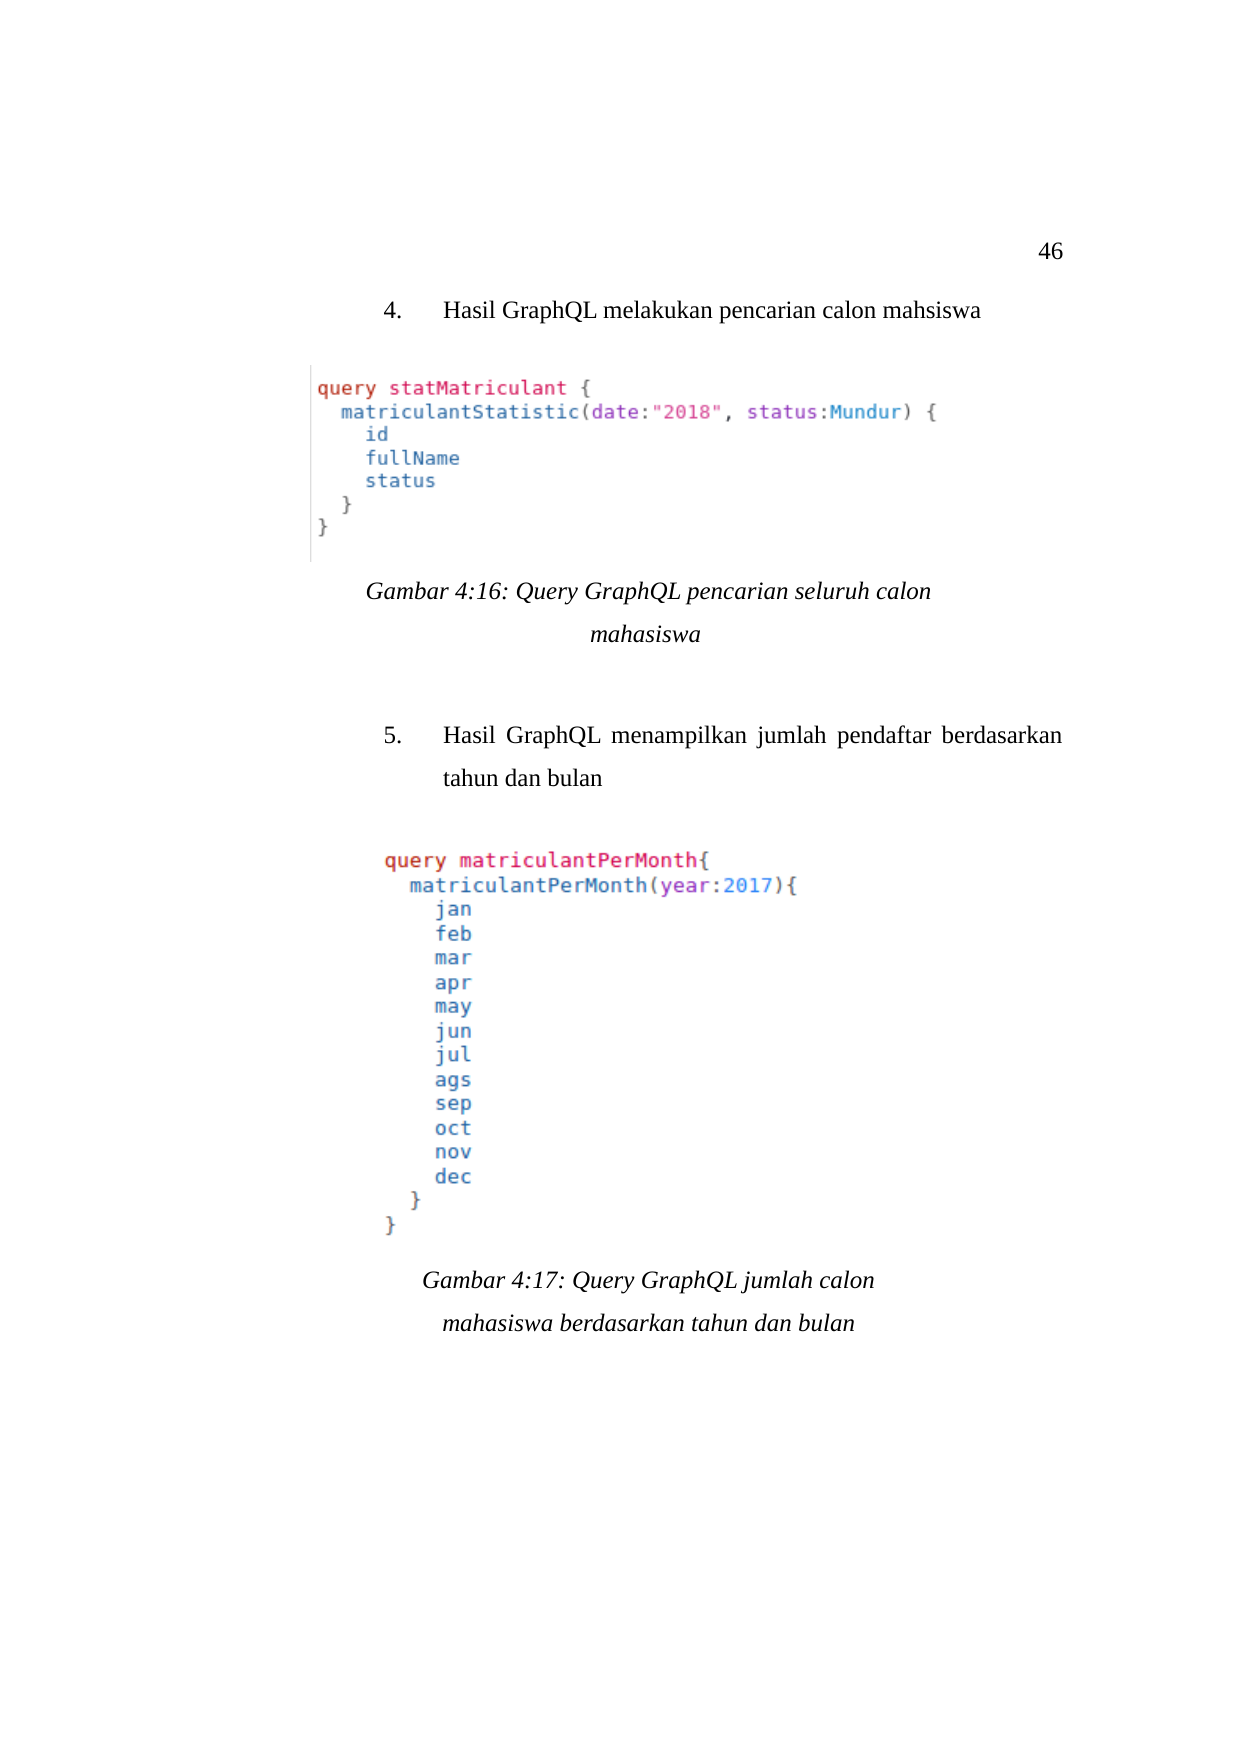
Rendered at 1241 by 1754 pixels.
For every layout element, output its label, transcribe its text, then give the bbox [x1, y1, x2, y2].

list Hasil GraphQL melakukan pencarian calon mahsiswa [383, 295, 1063, 324]
picture [310, 365, 990, 562]
picture [380, 833, 919, 1251]
text Gambar 4:16: Query GraphQL pencarian seluruh calon mahasiswa [310, 562, 989, 648]
list Hasil GraphQL menampilkan jumlah pendaftar berdasarkan tahun dan bulan [383, 720, 1063, 792]
text Gambar 4:17: Query GraphQL jumlah calon mahasiswa berdasarkan tahun dan bulan [381, 1251, 918, 1337]
